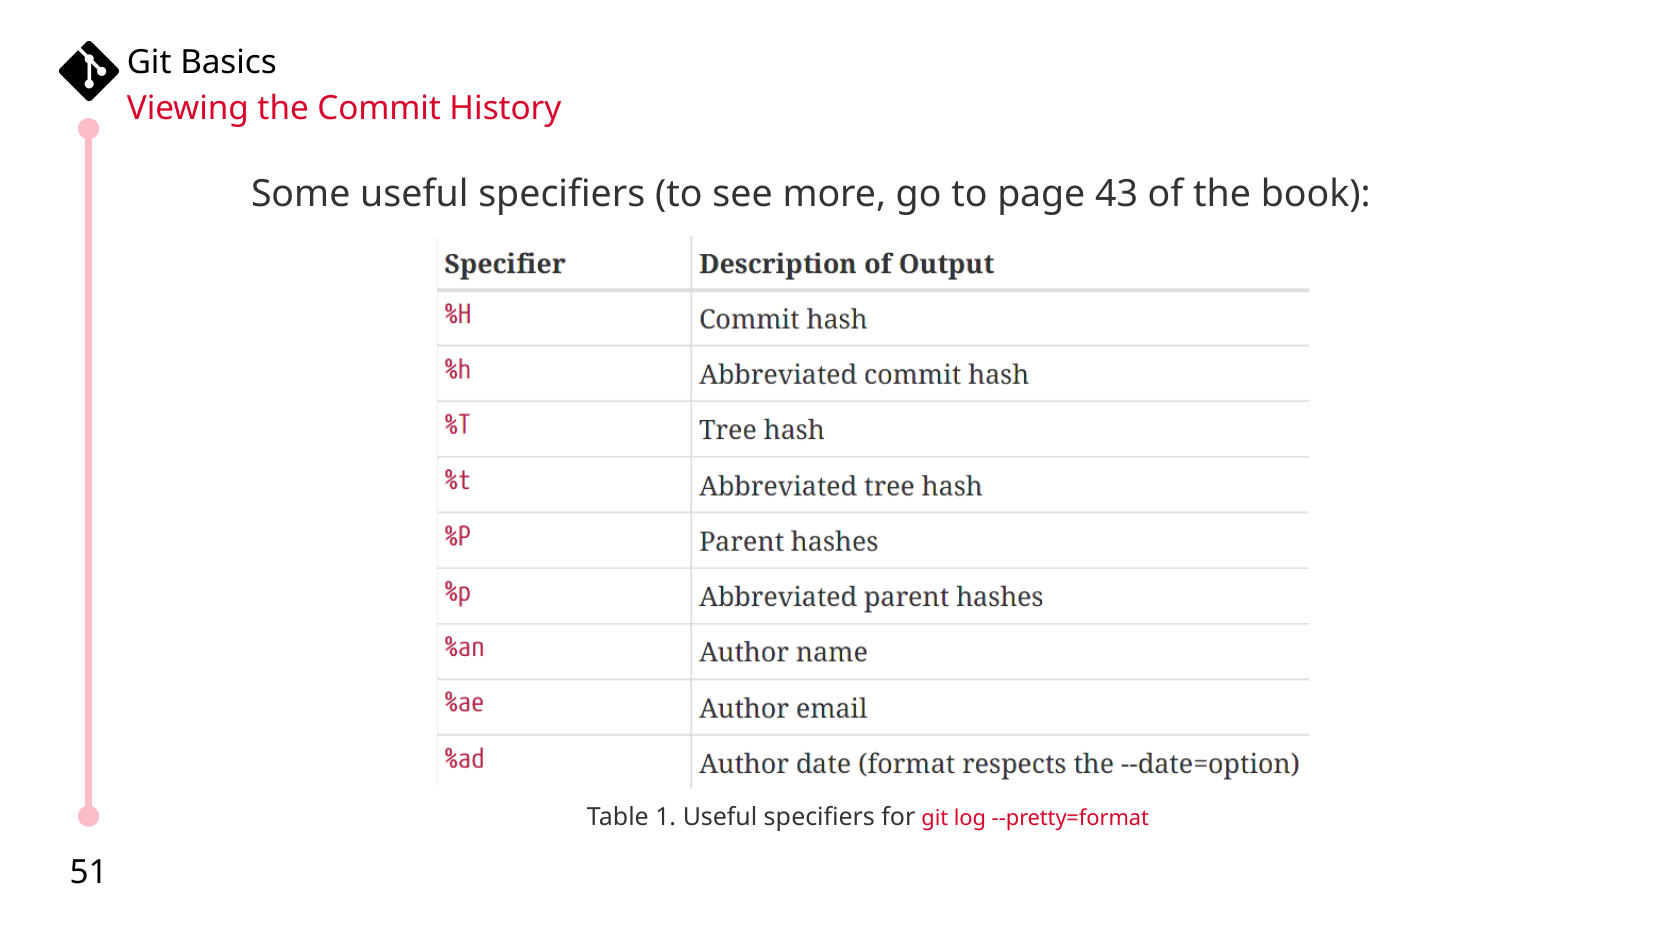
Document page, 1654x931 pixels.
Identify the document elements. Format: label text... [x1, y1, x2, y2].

text_box Git Basics Viewing the Commit History [112, 31, 1506, 113]
text_box 51 [47, 840, 130, 889]
text_box Some useful specifiers (to see more, go to page 43 of the book): [236, 159, 1430, 259]
picture [59, 41, 119, 101]
picture [437, 259, 1309, 789]
text_box Table 1. Useful specifiers for git log --pretty=format [507, 791, 1229, 839]
